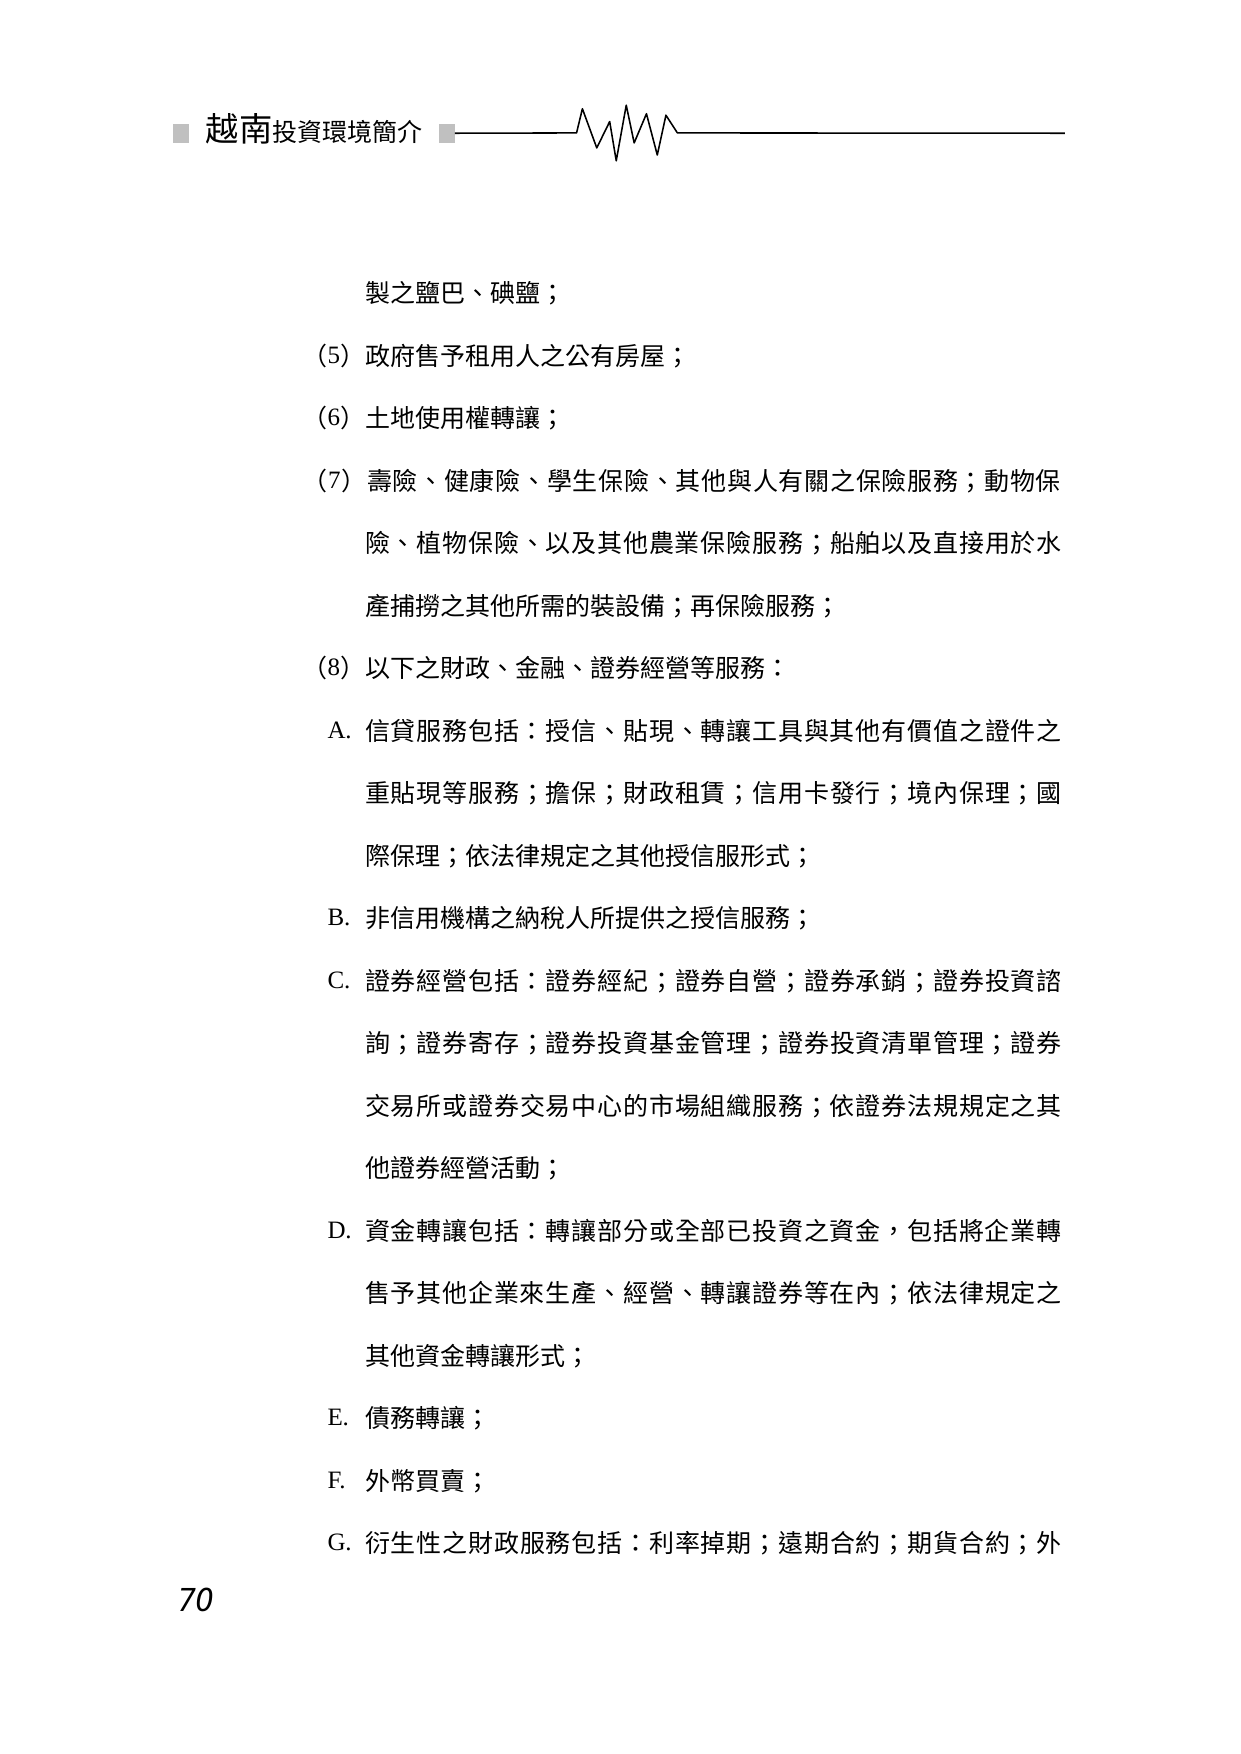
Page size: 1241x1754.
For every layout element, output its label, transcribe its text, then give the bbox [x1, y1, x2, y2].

text B. 非信用機構之納稅人所提供之授信服務； [327, 875, 1063, 938]
text （6）土地使用權轉讓； [302, 375, 1063, 438]
text C. 證券經營包括：證券經紀；證券自營；證券承銷；證券投資諮詢；證券寄存；證券投資基金管理；證券投資清單管理；證券交易所或證券交易中心的市場組織服務；依證券法規規定之其他證券經營活動； [327, 938, 1063, 1188]
text G. 衍生性之財政服務包括：利率掉期；遠期合約；期貨合約；外 [327, 1500, 1063, 1563]
text D. 資金轉讓包括：轉讓部分或全部已投資之資金，包括將企業轉售予其他企業來生產、經營、轉讓證券等在內；依法律規定之其他資金轉讓形式； [327, 1188, 1063, 1375]
text F. 外幣買賣； [327, 1438, 1063, 1500]
text E. 債務轉讓； [327, 1375, 1063, 1438]
text A. 信貸服務包括：授信、貼現、轉讓工具與其他有價值之證件之重貼現等服務；擔保；財政租賃；信用卡發行；境內保理；國際保理；依法律規定之其他授信服形式； [327, 688, 1063, 875]
text 製之鹽巴、碘鹽； [302, 250, 1063, 313]
text （8）以下之財政、金融、證券經營等服務： [302, 625, 1063, 688]
text （7）壽險、健康險、學生保險、其他與人有關之保險服務；動物保險、植物保險、以及其他農業保險服務；船舶以及直接用於水產捕撈之其他所需的裝設備；再保險服務； [302, 438, 1063, 625]
text （5）政府售予租用人之公有房屋； [302, 313, 1063, 375]
